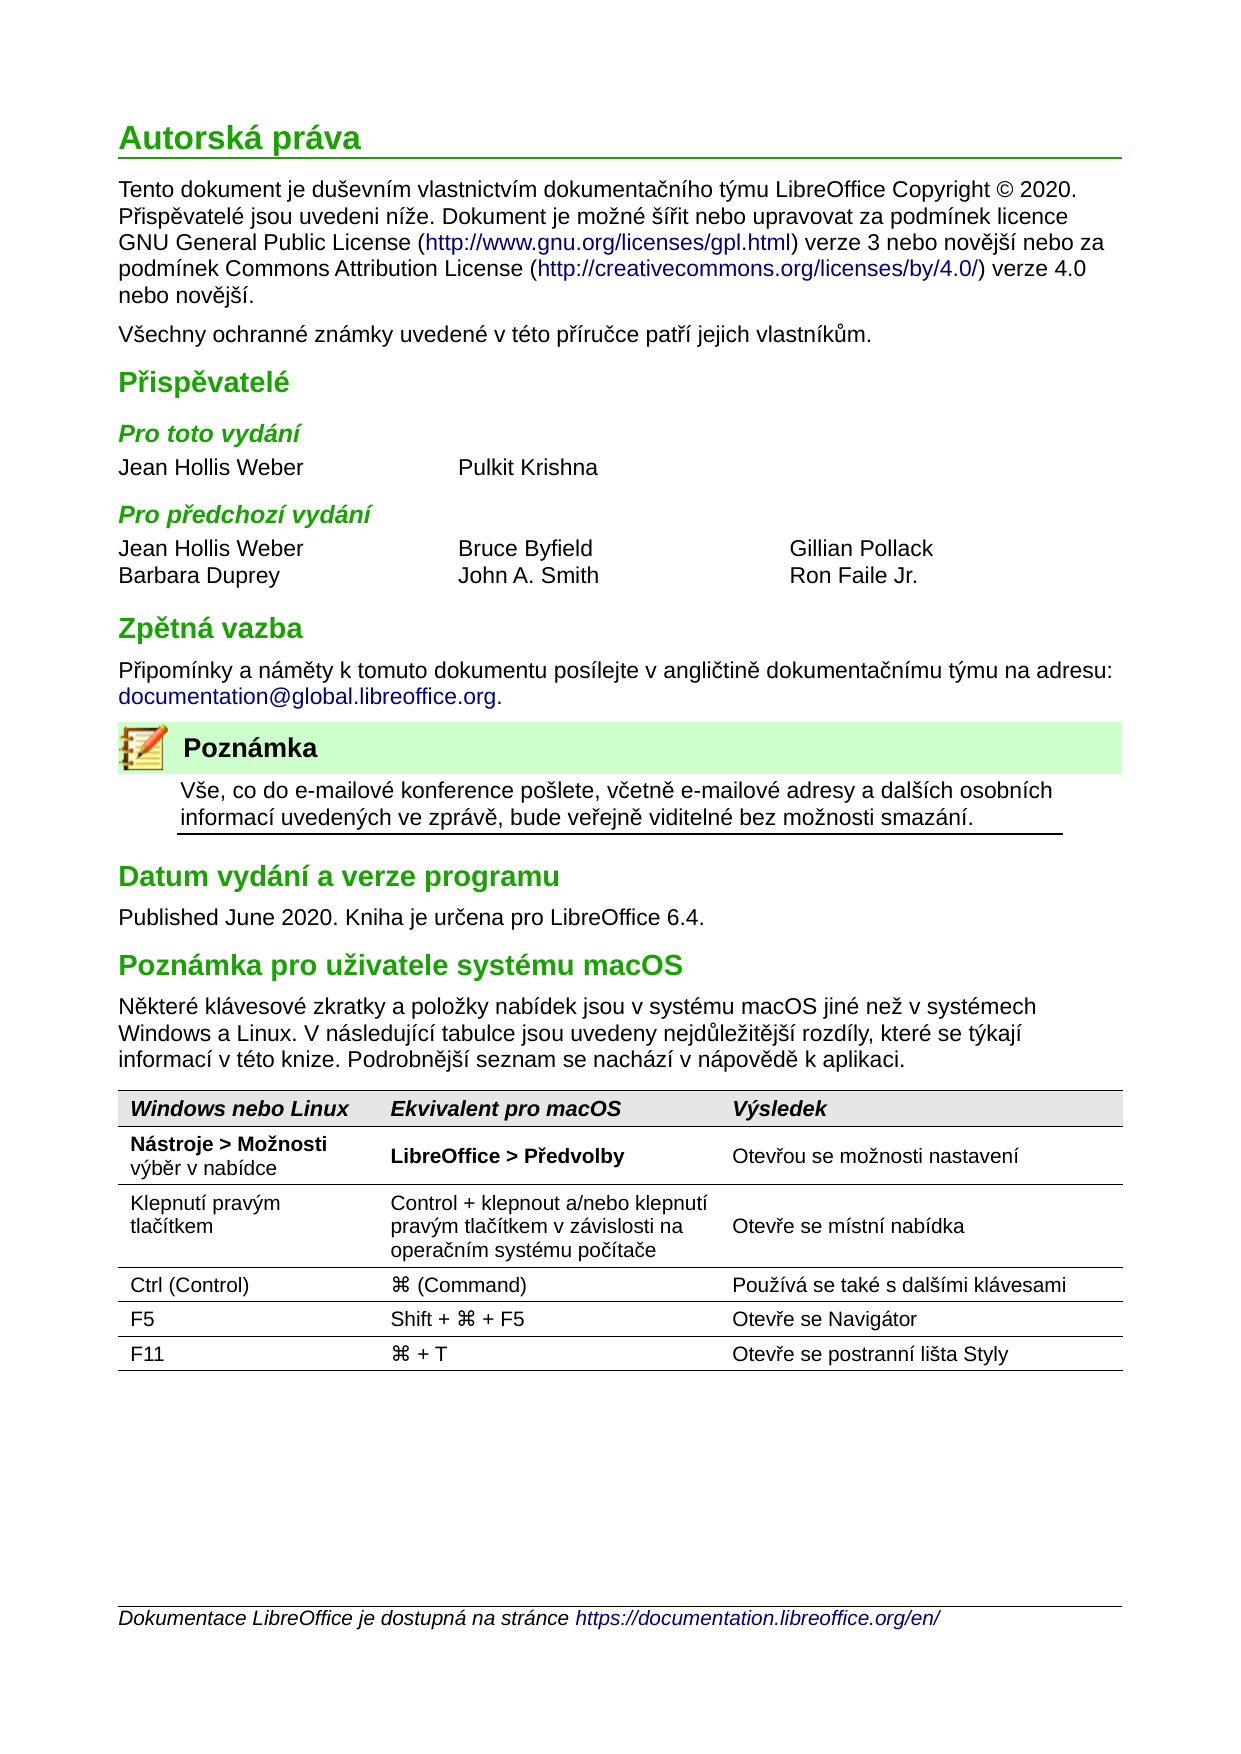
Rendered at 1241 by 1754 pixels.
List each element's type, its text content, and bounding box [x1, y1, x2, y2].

subtitle Pro toto vydání [118, 419, 1122, 448]
text Všechny ochranné známky uvedené v této příručce patří jejich vlastníkům. [118, 321, 1122, 347]
table_cell Shift + ⌘ + F5 [378, 1302, 720, 1336]
table_header Gillian Pollack [789, 535, 1122, 562]
table_header Ekvivalent pro macOS [378, 1091, 720, 1126]
table_header Výsledek [720, 1091, 1123, 1126]
table_cell F11 [118, 1337, 378, 1370]
table_cell Otevře se postranní lišta Styly [720, 1337, 1123, 1370]
table_cell Používá se také s dalšími klávesami [720, 1268, 1123, 1301]
subtitle Přispěvatelé [118, 365, 1122, 398]
table_cell Ctrl (Control) [118, 1268, 378, 1301]
table_cell LibreOffice > Předvolby [378, 1127, 720, 1184]
text Připomínky a náměty k tomuto dokumentu posílejte v angličtině dokumentačnímu týmu na adresu: documentation@global.libreoffice.org. [118, 657, 1122, 709]
text Published June 2020. Kniha je určena pro LibreOffice 6.4. [118, 904, 1122, 930]
table_cell Klepnutí pravým tlačítkem [118, 1185, 378, 1267]
table_header Jean Hollis Weber [118, 454, 458, 480]
table_cell Otevřou se možnosti nastavení [720, 1127, 1123, 1184]
subtitle Pro předchozí vydání [118, 501, 1122, 529]
subtitle Zpětná vazba [118, 612, 1122, 645]
text Tento dokument je duševním vlastnictvím dokumentačního týmu LibreOffice Copyright © 2020. Přispěvatelé jsou uvedeni níže. Dokument je možné šířit nebo upravovat za podmínek licence GNU General Public License (http://www.gnu.org/licenses/gpl.html) verze 3 nebo novější nebo za podmínek Commons Attribution License (http://creativecommons.org/licenses/by/4.0/) verze 4.0 nebo novější. [118, 176, 1122, 308]
picture [119, 723, 170, 774]
table_cell Control + klepnout a/nebo klepnutí pravým tlačítkem v závislosti na operačním systému počítače [378, 1185, 720, 1267]
subtitle Datum vydání a verze programu [118, 859, 1122, 892]
table_cell F5 [118, 1302, 378, 1336]
table_header Bruce Byfield [458, 535, 789, 562]
subtitle Autorská práva [118, 118, 1122, 157]
subtitle Poznámka pro uživatele systému macOS [118, 948, 1122, 982]
table_cell Nástroje > Možnosti výběr v nabídce [118, 1127, 378, 1184]
table_cell Otevře se místní nabídka [720, 1185, 1123, 1267]
table_cell Barbara Duprey [118, 562, 458, 588]
table_cell Otevře se Navigátor [720, 1302, 1123, 1336]
table_cell John A. Smith [458, 562, 789, 588]
table_header Jean Hollis Weber [118, 535, 458, 562]
table_cell ⌘ + T [378, 1337, 720, 1370]
table_header [789, 454, 1122, 480]
text Vše, co do e-mailové konference pošlete, včetně e-mailové adresy a dalších osobních informací uvedených ve zprávě, bude veřejně viditelné bez možnosti smazání. [177, 774, 1063, 833]
text Některé klávesové zkratky a položky nabídek jsou v systému macOS jiné než v systémech Windows a Linux. V následující tabulce jsou uvedeny nejdůležitější rozdíly, které se týkají informací v této knize. Podrobnější seznam se nachází v nápovědě k aplikaci. [118, 993, 1122, 1072]
table_header Pulkit Krishna [458, 454, 789, 480]
table_cell Ron Faile Jr. [789, 562, 1122, 588]
table_cell ⌘ (Command) [378, 1268, 720, 1301]
table_header Windows nebo Linux [118, 1091, 378, 1126]
subtitle Poznámka [118, 722, 1122, 774]
